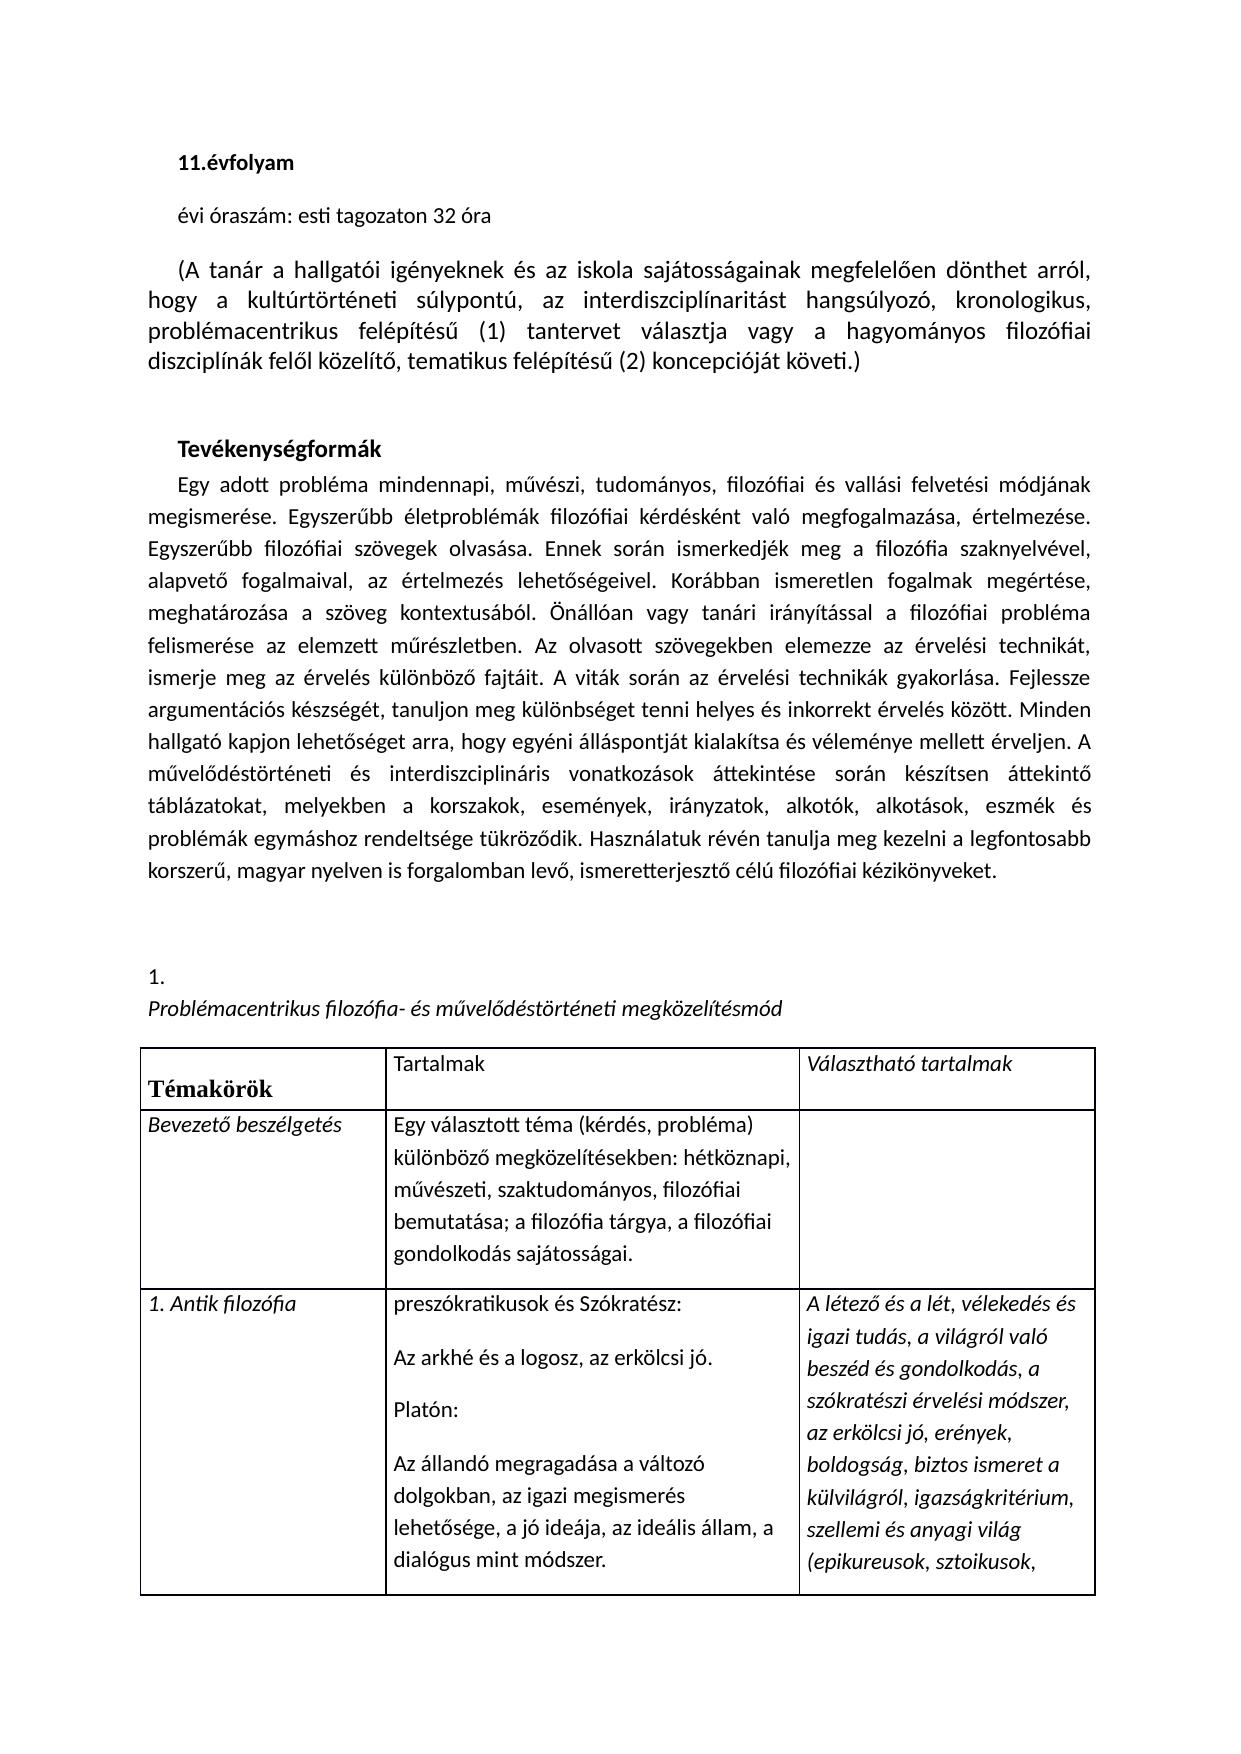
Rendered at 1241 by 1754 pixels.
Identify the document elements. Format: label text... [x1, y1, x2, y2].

text (A tanár a hallgatói igényeknek és az iskola sajátosságainak megfelelően dönthet arról, hogy a kultúrtörténeti súlypontú, az interdiszciplínaritást hangsúlyozó, kronologikus, problémacentrikus felépítésű (1) tantervet választja vagy a hagyományos filozófiai diszciplínák felől közelítő, tematikus felépítésű (2) koncepcióját követi.) [148, 254, 1092, 376]
table_cell preszókratikusok és Szókratész: Az arkhé és a logosz, az erkölcsi jó. Platón: Az állandó megragadása a változó dolgokban, az igazi megismerés lehetősége, a jó ideája, az ideális állam, a dialógus mint módszer. [387, 1290, 799, 1594]
subtitle Tevékenységformák [148, 433, 1092, 463]
table_cell Egy választott téma (kérdés, probléma) különböző megközelítésekben: hétköznapi, művészeti, szaktudományos, filozófiai bemutatása; a filozófia tárgya, a filozófiai gondolkodás sajátosságai. [387, 1111, 799, 1288]
table_header Tartalmak [387, 1049, 799, 1109]
text évi óraszám: esti tagozaton 32 óra [148, 201, 1092, 229]
table_cell 1. Antik filozófia [141, 1290, 385, 1594]
table_header Témakörök [141, 1049, 385, 1109]
table_cell A létező és a lét, vélekedés és igazi tudás, a világról való beszéd és gondolkodás, a szókratészi érvelési módszer, az erkölcsi jó, erények, boldogság, biztos ismeret a külvilágról, igazságkritérium, szellemi és anyagi világ (epikureusok, sztoikusok, [800, 1290, 1094, 1594]
table_cell [800, 1111, 1094, 1288]
table_header Választható tartalmak [800, 1049, 1094, 1109]
text 11.évfolyam [148, 148, 1092, 176]
table_cell Bevezető beszélgetés [141, 1111, 385, 1288]
text Egy adott probléma mindennapi, művészi, tudományos, filozófiai és vallási felvetési módjának megismerése. Egyszerűbb életproblémák filozófiai kérdésként való megfogalmazása, értelmezése. Egyszerűbb filozófiai szövegek olvasása. Ennek során ismerkedjék meg a filozófia szaknyelvével, alapvető fogalmaival, az értelmezés lehetőségeivel. Korábban ismeretlen fogalmak megértése, meghatározása a szöveg kontextusából. Önállóan vagy tanári irányítással a filozófiai probléma felismerése az elemzett műrészletben. Az olvasott szövegekben elemezze az érvelési technikát, ismerje meg az érvelés különböző fajtáit. A viták során az érvelési technikák gyakorlása. Fejlessze argumentációs készségét, tanuljon meg különbséget tenni helyes és inkorrekt érvelés között. Minden hallgató kapjon lehetőséget arra, hogy egyéni álláspontját kialakítsa és véleménye mellett érveljen. A művelődéstörténeti és interdiszciplináris vonatkozások áttekintése során készítsen áttekintő táblázatokat, melyekben a korszakok, események, irányzatok, alkotók, alkotások, eszmék és problémák egymáshoz rendeltsége tükröződik. Használatuk révén tanulja meg kezelni a legfontosabb korszerű, magyar nyelven is forgalomban levő, ismeretterjesztő célú filozófiai kézikönyveket. [148, 470, 1092, 884]
text 1. Problémacentrikus filozófia- és művelődéstörténeti megközelítésmód [148, 962, 1092, 1022]
